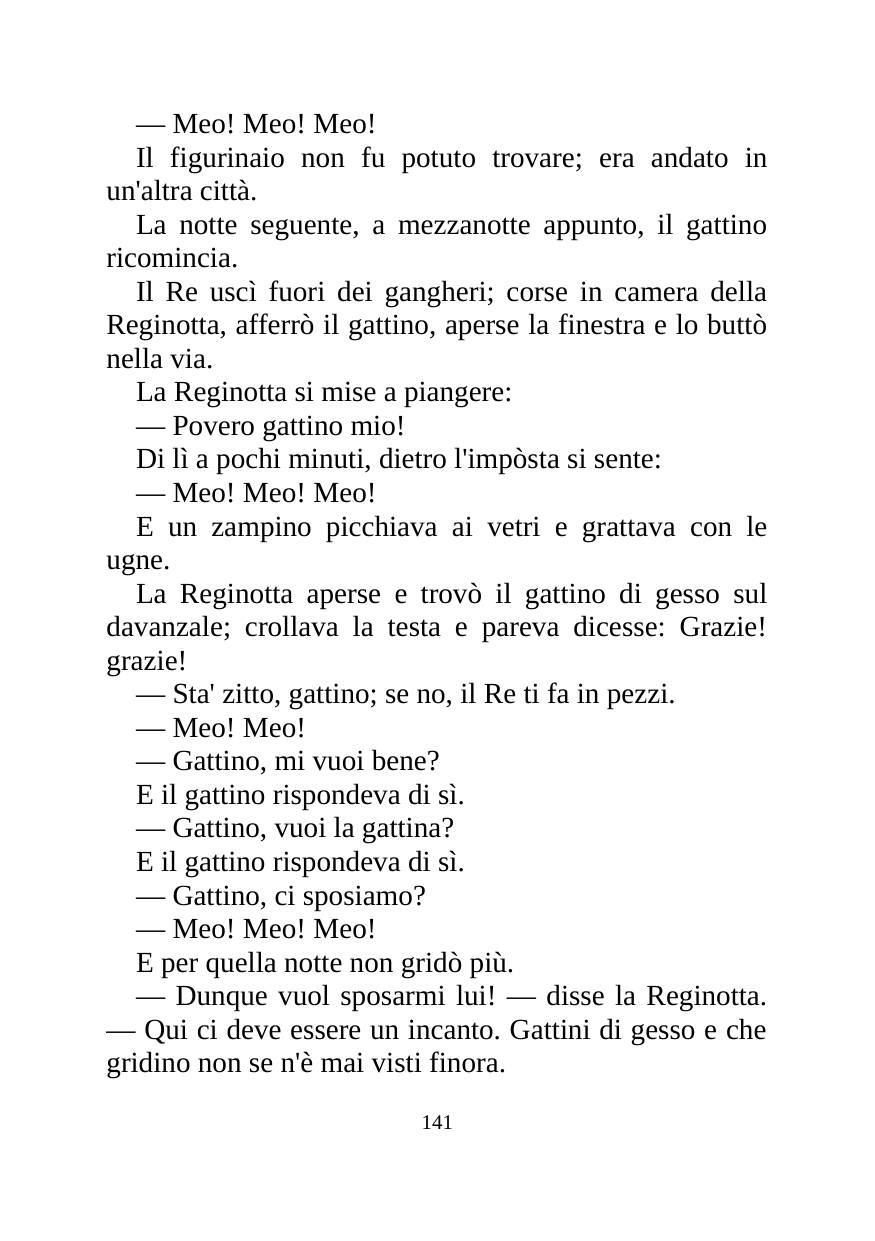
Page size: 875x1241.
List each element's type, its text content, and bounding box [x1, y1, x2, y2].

text Il figurinaio non fu potuto trovare; era andato in un'altra città. [106, 140, 768, 207]
text Di lì a pochi minuti, dietro l'impòsta si sente: [106, 442, 768, 475]
text — Povero gattino mio! [106, 408, 768, 442]
text — Sta' zitto, gattino; se no, il Re ti fa in pezzi. [106, 676, 768, 710]
text Il Re uscì fuori dei gangheri; corse in camera della Reginotta, afferrò il gattino, aperse la finestra e lo buttò nella via. [106, 274, 768, 374]
text La Reginotta si mise a piangere: [106, 374, 768, 408]
text — Meo! Meo! [106, 710, 768, 743]
text La notte seguente, a mezzanotte appunto, il gattino ricomincia. [106, 207, 768, 274]
text E il gattino rispondeva di sì. [106, 777, 768, 811]
text — Gattino, mi vuoi bene? [106, 743, 768, 777]
text — Dunque vuol sposarmi lui! — disse la Reginotta. — Qui ci deve essere un incanto. Gattini di gesso e che gridino non se n'è mai visti finora. [106, 978, 768, 1079]
text E per quella notte non gridò più. [106, 945, 768, 978]
text — Meo! Meo! Meo! [106, 475, 768, 509]
text — Gattino, vuoi la gattina? [106, 811, 768, 844]
text — Gattino, ci sposiamo? [106, 878, 768, 911]
text E un zampino picchiava ai vetri e grattava con le ugne. [106, 509, 768, 576]
text La Reginotta aperse e trovò il gattino di gesso sul davanzale; crollava la testa e pareva dicesse: Grazie! grazie! [106, 576, 768, 676]
text — Meo! Meo! Meo! [106, 911, 768, 945]
text E il gattino rispondeva di sì. [106, 844, 768, 878]
text — Meo! Meo! Meo! [106, 106, 768, 140]
